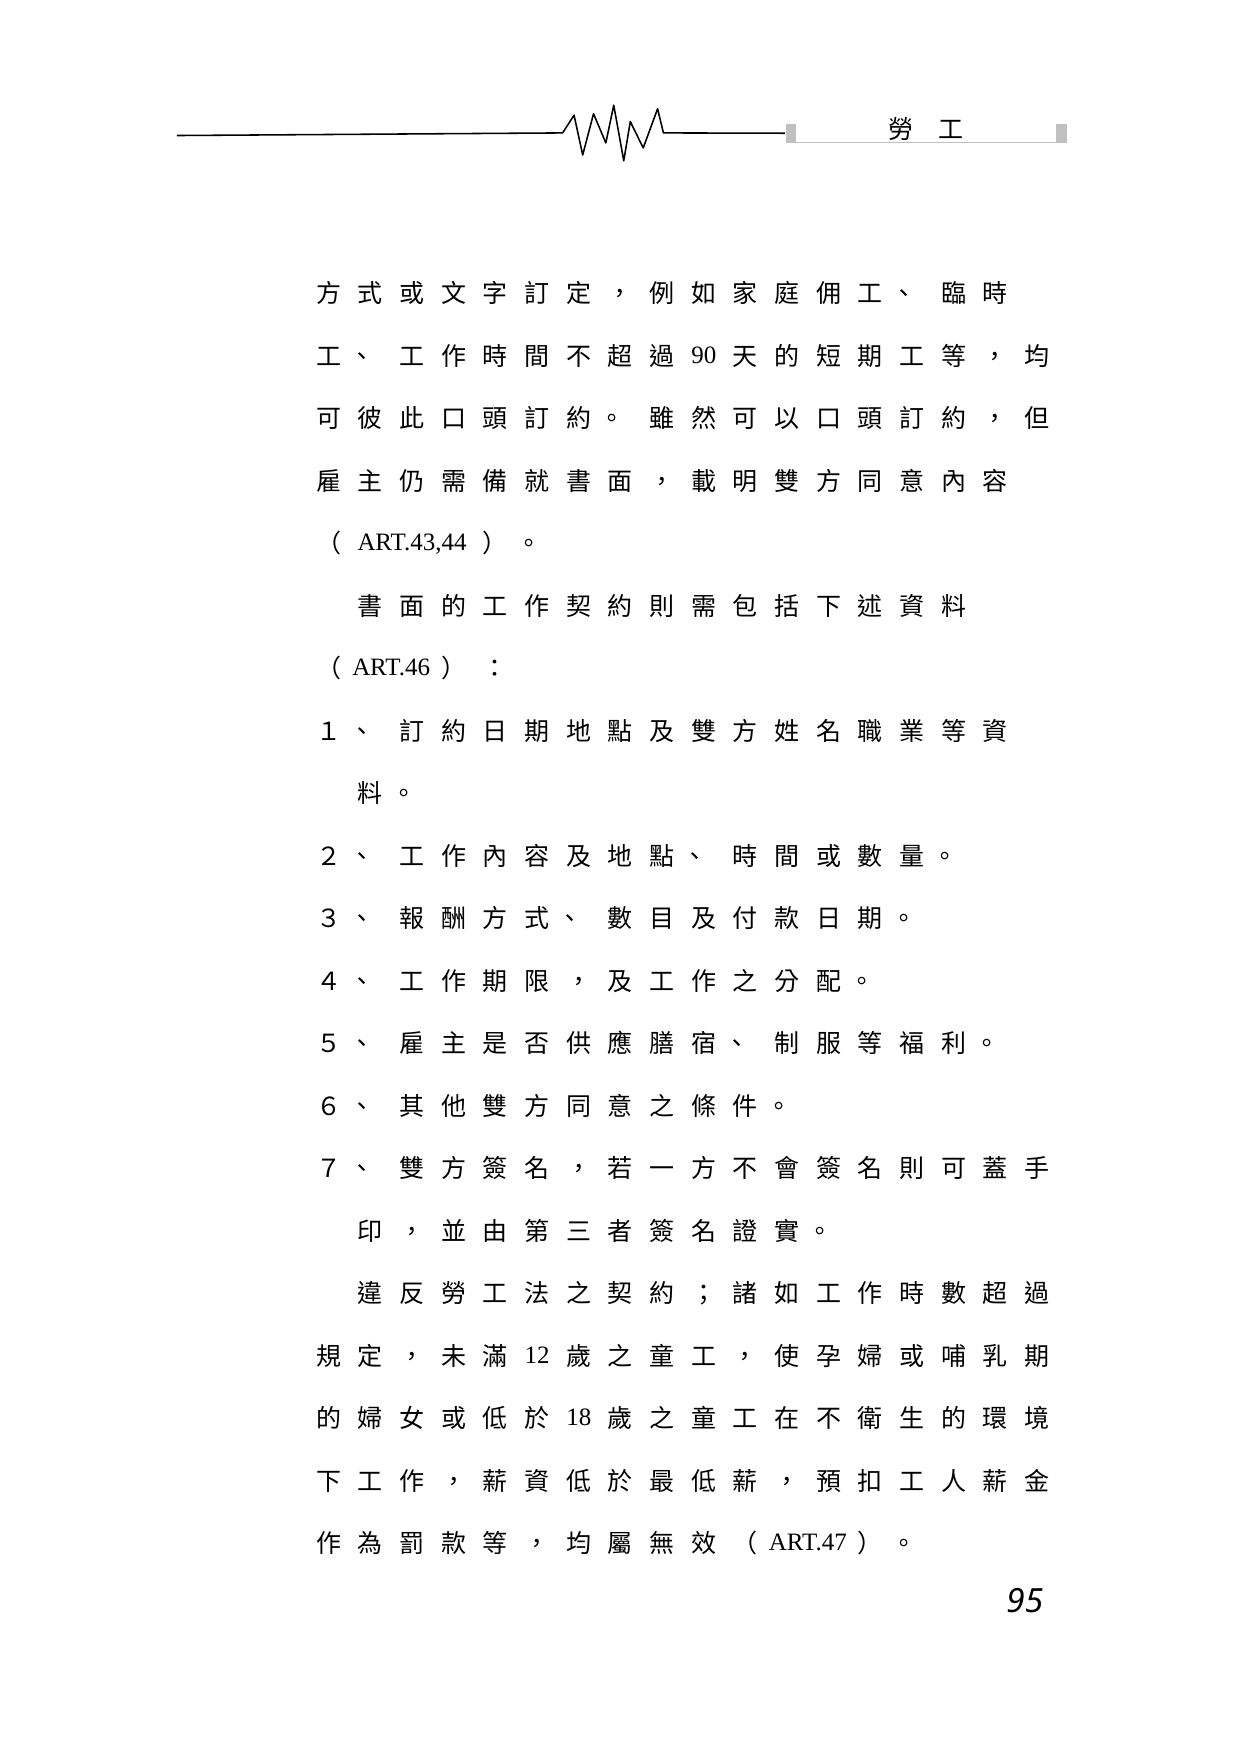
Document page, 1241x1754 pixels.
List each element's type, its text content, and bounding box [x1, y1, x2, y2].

text ５、雇主是否供應膳宿、制服等福利。 [281, 1000, 1058, 1063]
text ４、工作期限，及工作之分配。 [281, 938, 1058, 1000]
text ２、工作內容及地點、時間或數量。 [281, 813, 1058, 875]
text ６、其他雙方同意之條件。 [281, 1063, 1058, 1125]
text １、訂約日期地點及雙方姓名職業等資料。 [281, 688, 1058, 813]
text ３、報酬方式、數目及付款日期。 [281, 875, 1058, 938]
text 方式或文字訂定，例如家庭佣工、臨時工、工作時間不超過90天的短期工等，均可彼此口頭訂約。雖然可以口頭訂約，但雇主仍需備就書面，載明雙方同意內容（ART.43,44）。 [281, 250, 1058, 563]
text 書面的工作契約則需包括下述資料（ART.46）： [281, 563, 1058, 688]
text ７、雙方簽名，若一方不會簽名則可蓋手印，並由第三者簽名證實。 [281, 1125, 1058, 1250]
text 違反勞工法之契約；諸如工作時數超過規定，未滿12歲之童工，使孕婦或哺乳期的婦女或低於18歲之童工在不衛生的環境下工作，薪資低於最低薪，預扣工人薪金作為罰款等，均屬無效（ART.47）。 [281, 1250, 1058, 1563]
